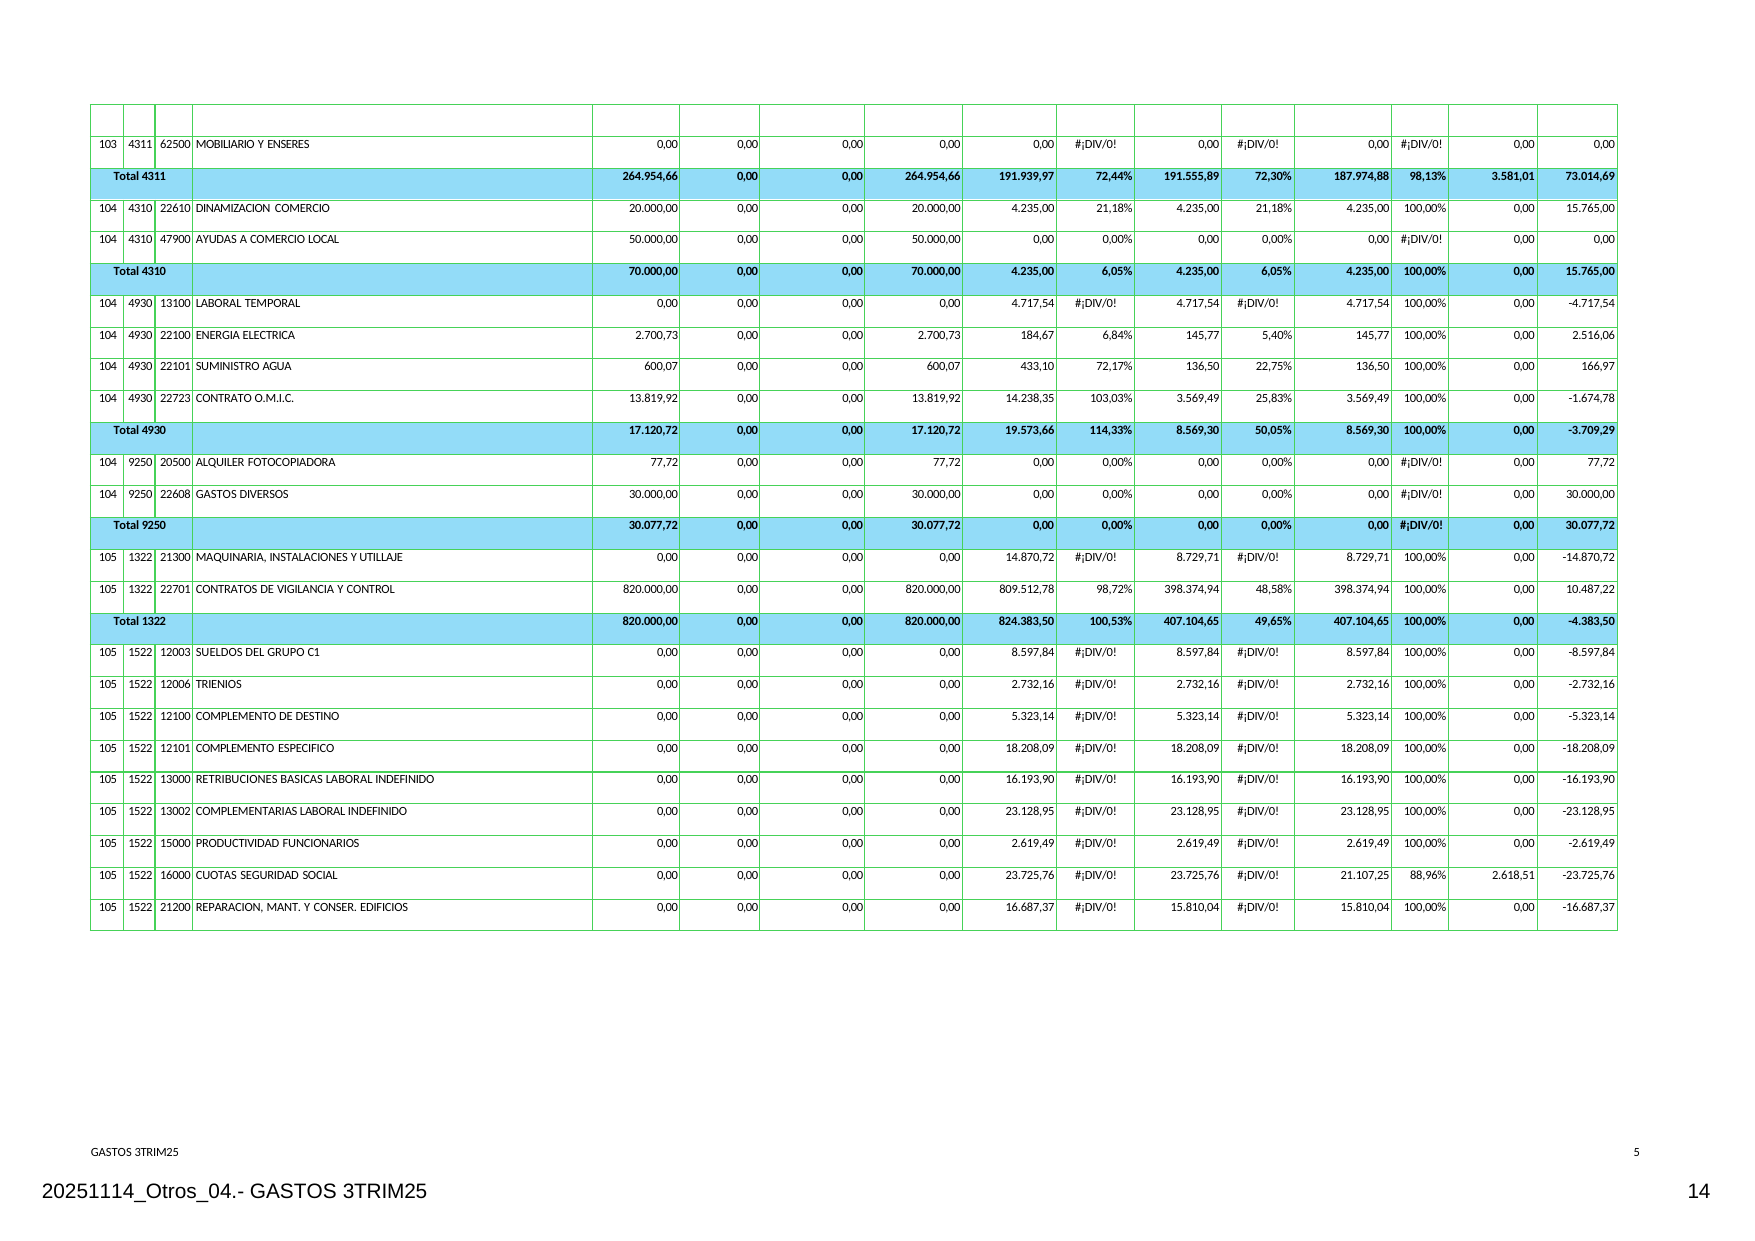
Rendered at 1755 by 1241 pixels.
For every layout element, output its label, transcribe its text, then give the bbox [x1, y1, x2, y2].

table_cell 1522 [124, 900, 154, 930]
table_cell 100,53% [1057, 614, 1134, 644]
table_cell 21300 [156, 550, 192, 581]
table_cell 18.208,09 [1295, 741, 1391, 771]
table_cell 0,00 [865, 900, 962, 930]
table_cell 4.235,00 [1295, 201, 1391, 231]
table_cell 22701 [156, 582, 192, 613]
table_cell 100,00% [1392, 328, 1448, 358]
table_cell 0,00 [680, 900, 759, 930]
table_cell 16.687,37 [963, 900, 1056, 930]
table_cell 25,83% [1222, 391, 1294, 422]
table_cell 100,00% [1392, 773, 1448, 803]
table_cell [193, 518, 592, 549]
table_cell 0,00 [1295, 486, 1391, 517]
table_cell 0,00 [1449, 836, 1537, 867]
table_cell 12100 [156, 709, 192, 740]
table_cell 100,00% [1392, 677, 1448, 708]
table_cell 13100 [156, 296, 192, 327]
table_cell 0,00 [1135, 518, 1221, 549]
table_cell 0,00 [865, 773, 962, 803]
table_cell 17.120,72 [865, 423, 962, 454]
table_cell 0,00 [680, 773, 759, 803]
table_cell 0,00 [760, 836, 864, 867]
table_cell 15.765,00 [1538, 264, 1617, 295]
table_cell 114,33% [1057, 423, 1134, 454]
table_cell 6,84% [1057, 328, 1134, 358]
table_cell 30.000,00 [593, 486, 679, 517]
table_cell 12101 [156, 741, 192, 771]
table_cell 20500 [156, 455, 192, 485]
table_cell 17.120,72 [593, 423, 679, 454]
table_cell 0,00 [760, 518, 864, 549]
table_cell 0,00 [593, 296, 679, 327]
table_cell 49,65% [1222, 614, 1294, 644]
table_cell 21,18% [1222, 201, 1294, 231]
table_cell 104 [91, 328, 123, 358]
table_cell 8.597,84 [1295, 645, 1391, 676]
table_cell 16000 [156, 868, 192, 898]
table_cell -18.208,09 [1538, 741, 1617, 771]
table_cell 0,00 [680, 423, 759, 454]
table_cell 0,00 [680, 455, 759, 485]
table_cell PRODUCTIVIDAD FUNCIONARIOS [193, 836, 592, 867]
table_cell 0,00 [1538, 232, 1617, 263]
table_cell 98,72% [1057, 582, 1134, 613]
table_cell 191.555,89 [1135, 169, 1221, 199]
table_cell 0,00% [1057, 518, 1134, 549]
table_cell 0,00 [760, 232, 864, 263]
table_cell #¡DIV/0! [1057, 804, 1134, 835]
table_cell 0,00 [680, 677, 759, 708]
table_cell 50.000,00 [593, 232, 679, 263]
table_cell 3.569,49 [1295, 391, 1391, 422]
table_cell #¡DIV/0! [1057, 137, 1134, 168]
table_cell 0,00% [1222, 455, 1294, 485]
table_cell 0,00 [760, 359, 864, 390]
table_cell #¡DIV/0! [1392, 232, 1448, 263]
table_cell 2.732,16 [1295, 677, 1391, 708]
table_cell 47900 [156, 232, 192, 263]
table_cell 820.000,00 [865, 582, 962, 613]
table_cell 0,00 [593, 836, 679, 867]
table_cell SUMINISTRO AGUA [193, 359, 592, 390]
table_cell 4930 [124, 328, 154, 358]
table_cell 20.000,00 [593, 201, 679, 231]
table_cell Total 1322 [91, 614, 192, 644]
table_cell 104 [91, 359, 123, 390]
table_cell Total 4310 [91, 264, 192, 295]
table_cell 15000 [156, 836, 192, 867]
table_cell 100,00% [1392, 296, 1448, 327]
table_cell 4311 [124, 137, 154, 168]
table_cell 100,00% [1392, 391, 1448, 422]
table_cell [593, 105, 679, 136]
table_cell 0,00 [865, 677, 962, 708]
table_cell 0,00 [1449, 296, 1537, 327]
table_cell DINAMIZACION COMERCIO [193, 201, 592, 231]
table_cell 104 [91, 486, 123, 517]
table_cell 166,97 [1538, 359, 1617, 390]
table_cell 0,00 [1449, 518, 1537, 549]
table_cell 1522 [124, 645, 154, 676]
table_cell 0,00 [1449, 614, 1537, 644]
table_cell 50.000,00 [865, 232, 962, 263]
table_cell 19.573,66 [963, 423, 1056, 454]
table_cell 0,00 [593, 868, 679, 898]
table_cell #¡DIV/0! [1392, 455, 1448, 485]
table_cell 0,00 [1449, 486, 1537, 517]
table_cell 12003 [156, 645, 192, 676]
table_cell 0,00 [760, 900, 864, 930]
table_cell #¡DIV/0! [1222, 804, 1294, 835]
table_cell 105 [91, 868, 123, 898]
table_cell 73.014,69 [1538, 169, 1617, 199]
table_cell 0,00 [593, 900, 679, 930]
table_cell #¡DIV/0! [1222, 645, 1294, 676]
table_cell [91, 105, 123, 136]
table_cell 0,00 [760, 137, 864, 168]
table_cell 1522 [124, 773, 154, 803]
table_cell [1135, 105, 1221, 136]
table_cell 0,00 [760, 169, 864, 199]
table_cell 30.077,72 [1538, 518, 1617, 549]
table_cell 0,00 [760, 741, 864, 771]
table_cell COMPLEMENTO DE DESTINO [193, 709, 592, 740]
table_cell 0,00 [963, 232, 1056, 263]
table_cell 0,00 [963, 455, 1056, 485]
table_cell 70.000,00 [865, 264, 962, 295]
table_cell 0,00 [865, 550, 962, 581]
table_cell 4930 [124, 359, 154, 390]
table_cell 77,72 [593, 455, 679, 485]
table_cell 15.765,00 [1538, 201, 1617, 231]
table_cell 187.974,88 [1295, 169, 1391, 199]
table_cell 4.235,00 [1135, 264, 1221, 295]
table_cell 23.128,95 [963, 804, 1056, 835]
table_cell 0,00 [760, 677, 864, 708]
table_cell 3.569,49 [1135, 391, 1221, 422]
table_cell #¡DIV/0! [1222, 709, 1294, 740]
table_cell 0,00 [680, 264, 759, 295]
table_cell 0,00 [760, 201, 864, 231]
table_cell 16.193,90 [1295, 773, 1391, 803]
table_cell 4.235,00 [963, 264, 1056, 295]
table_cell #¡DIV/0! [1392, 486, 1448, 517]
table_cell 0,00% [1057, 232, 1134, 263]
table_cell 8.597,84 [1135, 645, 1221, 676]
table_cell 1522 [124, 836, 154, 867]
table_cell [193, 264, 592, 295]
table_cell 0,00 [760, 645, 864, 676]
table_cell 21200 [156, 900, 192, 930]
table_cell 824.383,50 [963, 614, 1056, 644]
table_cell -3.709,29 [1538, 423, 1617, 454]
table_cell 0,00 [760, 868, 864, 898]
table_cell 0,00 [680, 550, 759, 581]
table_cell 0,00 [760, 773, 864, 803]
table_cell 600,07 [593, 359, 679, 390]
table_cell AYUDAS A COMERCIO LOCAL [193, 232, 592, 263]
table_cell 0,00 [680, 582, 759, 613]
table_cell 145,77 [1295, 328, 1391, 358]
table_cell CONTRATO O.M.I.C. [193, 391, 592, 422]
table_cell -8.597,84 [1538, 645, 1617, 676]
table_cell 407.104,65 [1295, 614, 1391, 644]
table_cell [1295, 105, 1391, 136]
table_cell Total 9250 [91, 518, 192, 549]
table_cell #¡DIV/0! [1222, 773, 1294, 803]
table_cell 77,72 [1538, 455, 1617, 485]
table_cell 0,00% [1222, 518, 1294, 549]
table_cell #¡DIV/0! [1057, 550, 1134, 581]
table_cell GASTOS DIVERSOS [193, 486, 592, 517]
table_cell 191.939,97 [963, 169, 1056, 199]
table_cell CONTRATOS DE VIGILANCIA Y CONTROL [193, 582, 592, 613]
table_cell 0,00% [1222, 232, 1294, 263]
table_cell 0,00 [1449, 741, 1537, 771]
table_cell 1522 [124, 709, 154, 740]
table_cell -4.383,50 [1538, 614, 1617, 644]
table_cell 0,00 [680, 137, 759, 168]
table_cell 0,00% [1057, 486, 1134, 517]
table_cell 398.374,94 [1295, 582, 1391, 613]
table_cell 0,00 [865, 296, 962, 327]
table_cell 264.954,66 [593, 169, 679, 199]
table_cell 100,00% [1392, 550, 1448, 581]
table_cell 100,00% [1392, 201, 1448, 231]
table_cell #¡DIV/0! [1057, 900, 1134, 930]
table_cell 100,00% [1392, 359, 1448, 390]
table_cell 15.810,04 [1295, 900, 1391, 930]
table_cell 4.717,54 [963, 296, 1056, 327]
table_cell [1057, 105, 1134, 136]
table_cell -23.725,76 [1538, 868, 1617, 898]
table_cell 22608 [156, 486, 192, 517]
table_cell [193, 614, 592, 644]
table_cell 72,30% [1222, 169, 1294, 199]
table_cell 0,00 [680, 709, 759, 740]
table_cell 13000 [156, 773, 192, 803]
table_cell 104 [91, 296, 123, 327]
table_cell 105 [91, 773, 123, 803]
table_cell [193, 169, 592, 199]
table_cell 4.235,00 [1295, 264, 1391, 295]
table_cell 15.810,04 [1135, 900, 1221, 930]
table_cell 0,00 [760, 423, 864, 454]
table_cell 100,00% [1392, 645, 1448, 676]
table_cell [1392, 105, 1448, 136]
table_cell 30.077,72 [593, 518, 679, 549]
table_cell 105 [91, 709, 123, 740]
table_cell 104 [91, 232, 123, 263]
table_cell 100,00% [1392, 264, 1448, 295]
table_cell 264.954,66 [865, 169, 962, 199]
table_cell 145,77 [1135, 328, 1221, 358]
table_cell 0,00 [1295, 455, 1391, 485]
table_cell 5.323,14 [963, 709, 1056, 740]
table_cell 0,00 [1449, 455, 1537, 485]
table_cell 104 [91, 201, 123, 231]
table_cell 0,00 [1449, 137, 1537, 168]
table_cell [865, 105, 962, 136]
table_cell 6,05% [1057, 264, 1134, 295]
table_cell #¡DIV/0! [1222, 741, 1294, 771]
table_cell 0,00 [760, 328, 864, 358]
table_cell 72,17% [1057, 359, 1134, 390]
table_cell 0,00 [1449, 201, 1537, 231]
table_cell 4930 [124, 296, 154, 327]
table_cell 0,00 [865, 804, 962, 835]
table_cell 4310 [124, 201, 154, 231]
table_cell 1522 [124, 677, 154, 708]
table_cell #¡DIV/0! [1222, 677, 1294, 708]
table_cell 0,00 [865, 868, 962, 898]
table_cell 105 [91, 804, 123, 835]
table_cell 30.000,00 [1538, 486, 1617, 517]
table_cell 13.819,92 [865, 391, 962, 422]
table_cell 100,00% [1392, 423, 1448, 454]
table_cell 2.618,51 [1449, 868, 1537, 898]
table_cell 0,00 [865, 137, 962, 168]
table_cell -2.619,49 [1538, 836, 1617, 867]
table_cell 88,96% [1392, 868, 1448, 898]
table_cell 30.077,72 [865, 518, 962, 549]
table_cell 50,05% [1222, 423, 1294, 454]
table_cell 103,03% [1057, 391, 1134, 422]
table_cell 0,00 [1449, 423, 1537, 454]
table_cell 1322 [124, 582, 154, 613]
table_cell 0,00 [963, 518, 1056, 549]
table_cell 0,00 [593, 773, 679, 803]
table_cell 0,00 [760, 264, 864, 295]
table_cell [193, 423, 592, 454]
table_cell 72,44% [1057, 169, 1134, 199]
table_cell 0,00 [760, 550, 864, 581]
table_cell 0,00 [680, 804, 759, 835]
table_cell 100,00% [1392, 614, 1448, 644]
table_cell 0,00 [680, 868, 759, 898]
table_cell 0,00 [593, 804, 679, 835]
table_cell 820.000,00 [865, 614, 962, 644]
table_cell 100,00% [1392, 836, 1448, 867]
table_cell 184,67 [963, 328, 1056, 358]
table_cell 5,40% [1222, 328, 1294, 358]
table_cell #¡DIV/0! [1222, 137, 1294, 168]
table_cell #¡DIV/0! [1222, 550, 1294, 581]
table_cell [1222, 105, 1294, 136]
table_cell 0,00 [760, 486, 864, 517]
table_cell 62500 [156, 137, 192, 168]
table_cell ENERGIA ELECTRICA [193, 328, 592, 358]
table_cell 0,00 [593, 677, 679, 708]
table_cell 105 [91, 900, 123, 930]
table_cell 1522 [124, 741, 154, 771]
table_cell -23.128,95 [1538, 804, 1617, 835]
table_cell 398.374,94 [1135, 582, 1221, 613]
table_cell 9250 [124, 455, 154, 485]
table_cell 0,00 [865, 645, 962, 676]
table_cell 0,00 [1449, 550, 1537, 581]
table_cell 1322 [124, 550, 154, 581]
table_cell 105 [91, 550, 123, 581]
table_cell 0,00 [680, 486, 759, 517]
table_cell 100,00% [1392, 582, 1448, 613]
table_cell 4930 [124, 391, 154, 422]
table_cell 98,13% [1392, 169, 1448, 199]
table_cell #¡DIV/0! [1392, 137, 1448, 168]
table_cell 0,00 [865, 741, 962, 771]
table_cell 100,00% [1392, 709, 1448, 740]
table_cell 0,00 [1449, 391, 1537, 422]
table_cell 8.569,30 [1295, 423, 1391, 454]
table_cell 0,00 [680, 169, 759, 199]
table_cell #¡DIV/0! [1057, 836, 1134, 867]
table_cell 48,58% [1222, 582, 1294, 613]
table_cell -4.717,54 [1538, 296, 1617, 327]
table_cell 100,00% [1392, 804, 1448, 835]
table_cell 13002 [156, 804, 192, 835]
table_cell 8.597,84 [963, 645, 1056, 676]
table_cell TRIENIOS [193, 677, 592, 708]
table_cell 0,00 [680, 359, 759, 390]
table_cell 4.717,54 [1295, 296, 1391, 327]
table_cell 21.107,25 [1295, 868, 1391, 898]
table_cell 0,00 [1449, 232, 1537, 263]
table_cell 23.725,76 [1135, 868, 1221, 898]
table_cell 2.619,49 [1135, 836, 1221, 867]
table_cell #¡DIV/0! [1057, 868, 1134, 898]
table_cell 10.487,22 [1538, 582, 1617, 613]
table_cell 0,00% [1222, 486, 1294, 517]
table_cell 0,00 [593, 550, 679, 581]
table_cell 22,75% [1222, 359, 1294, 390]
table_cell COMPLEMENTARIAS LABORAL INDEFINIDO [193, 804, 592, 835]
table_cell 0,00% [1057, 455, 1134, 485]
table_cell 0,00 [1295, 232, 1391, 263]
table_cell 22101 [156, 359, 192, 390]
table_cell 105 [91, 582, 123, 613]
table_cell 20.000,00 [865, 201, 962, 231]
table_cell 0,00 [680, 328, 759, 358]
table_cell LABORAL TEMPORAL [193, 296, 592, 327]
table_cell 6,05% [1222, 264, 1294, 295]
table_cell 0,00 [1449, 359, 1537, 390]
table_cell #¡DIV/0! [1222, 836, 1294, 867]
table_cell 0,00 [593, 741, 679, 771]
table_cell 105 [91, 741, 123, 771]
table_cell 0,00 [593, 709, 679, 740]
table_cell 0,00 [1449, 900, 1537, 930]
table_cell 0,00 [1135, 137, 1221, 168]
table_cell 0,00 [865, 709, 962, 740]
table_cell -16.687,37 [1538, 900, 1617, 930]
table_cell 2.619,49 [963, 836, 1056, 867]
table_cell [193, 105, 592, 136]
table_cell 0,00 [1449, 582, 1537, 613]
table_cell 23.128,95 [1135, 804, 1221, 835]
table_cell 0,00 [760, 709, 864, 740]
table_cell #¡DIV/0! [1222, 900, 1294, 930]
table_cell 18.208,09 [1135, 741, 1221, 771]
table_cell 5.323,14 [1295, 709, 1391, 740]
table_cell 30.000,00 [865, 486, 962, 517]
table_cell COMPLEMENTO ESPECIFICO [193, 741, 592, 771]
table_cell MOBILIARIO Y ENSERES [193, 137, 592, 168]
table_cell 13.819,92 [593, 391, 679, 422]
table_cell #¡DIV/0! [1057, 645, 1134, 676]
table_cell #¡DIV/0! [1057, 773, 1134, 803]
table_cell 3.581,01 [1449, 169, 1537, 199]
table_cell 0,00 [1135, 486, 1221, 517]
table_cell 16.193,90 [963, 773, 1056, 803]
table_cell -2.732,16 [1538, 677, 1617, 708]
table_cell 0,00 [680, 614, 759, 644]
table_cell 23.725,76 [963, 868, 1056, 898]
table_cell 0,00 [760, 455, 864, 485]
table_cell 0,00 [680, 645, 759, 676]
table_cell 820.000,00 [593, 582, 679, 613]
table_cell 2.619,49 [1295, 836, 1391, 867]
table_cell 105 [91, 645, 123, 676]
table_cell 4.235,00 [963, 201, 1056, 231]
table_cell 12006 [156, 677, 192, 708]
table_cell 4.235,00 [1135, 201, 1221, 231]
table_cell -16.193,90 [1538, 773, 1617, 803]
table_cell 16.193,90 [1135, 773, 1221, 803]
table_cell 104 [91, 391, 123, 422]
table_cell [680, 105, 759, 136]
table_cell 8.569,30 [1135, 423, 1221, 454]
table_cell 105 [91, 677, 123, 708]
table_cell 433,10 [963, 359, 1056, 390]
table_cell 136,50 [1295, 359, 1391, 390]
table_cell #¡DIV/0! [1057, 741, 1134, 771]
table_cell 0,00 [760, 296, 864, 327]
table_cell 4310 [124, 232, 154, 263]
table_cell 8.729,71 [1295, 550, 1391, 581]
table_cell RETRIBUCIONES BASICAS LABORAL INDEFINIDO [193, 773, 592, 803]
table_cell 0,00 [760, 582, 864, 613]
table_cell [1449, 105, 1537, 136]
table_cell 1522 [124, 868, 154, 898]
table_cell 21,18% [1057, 201, 1134, 231]
table_cell -5.323,14 [1538, 709, 1617, 740]
table_cell 0,00 [1449, 804, 1537, 835]
table_cell 0,00 [1295, 137, 1391, 168]
table_cell 0,00 [1449, 677, 1537, 708]
table_cell 77,72 [865, 455, 962, 485]
table_cell 22100 [156, 328, 192, 358]
table_cell 0,00 [760, 804, 864, 835]
table_cell [156, 105, 192, 136]
table_cell 0,00 [593, 137, 679, 168]
table_cell #¡DIV/0! [1057, 709, 1134, 740]
table_cell 2.700,73 [865, 328, 962, 358]
table_cell 100,00% [1392, 741, 1448, 771]
table_cell 2.732,16 [963, 677, 1056, 708]
table_cell 0,00 [680, 201, 759, 231]
table_cell 0,00 [1538, 137, 1617, 168]
table_cell 1522 [124, 804, 154, 835]
table_cell 9250 [124, 486, 154, 517]
table_cell 100,00% [1392, 900, 1448, 930]
table_cell 0,00 [760, 614, 864, 644]
table_cell SUELDOS DEL GRUPO C1 [193, 645, 592, 676]
table_cell 0,00 [1449, 264, 1537, 295]
table_cell [963, 105, 1056, 136]
table_cell CUOTAS SEGURIDAD SOCIAL [193, 868, 592, 898]
table_cell 2.516,06 [1538, 328, 1617, 358]
table_cell 23.128,95 [1295, 804, 1391, 835]
table_cell 820.000,00 [593, 614, 679, 644]
table_cell 22610 [156, 201, 192, 231]
table_cell 8.729,71 [1135, 550, 1221, 581]
table_cell 809.512,78 [963, 582, 1056, 613]
table_cell 0,00 [1449, 328, 1537, 358]
table_cell 0,00 [865, 836, 962, 867]
table_cell 0,00 [1449, 773, 1537, 803]
table_cell 0,00 [680, 296, 759, 327]
table_cell 0,00 [680, 836, 759, 867]
table_cell 18.208,09 [963, 741, 1056, 771]
table_cell ALQUILER FOTOCOPIADORA [193, 455, 592, 485]
table_cell 22723 [156, 391, 192, 422]
table_cell #¡DIV/0! [1222, 296, 1294, 327]
table_cell 0,00 [1135, 232, 1221, 263]
table_cell [760, 105, 864, 136]
table_cell 0,00 [963, 137, 1056, 168]
table_cell 70.000,00 [593, 264, 679, 295]
table_cell #¡DIV/0! [1222, 868, 1294, 898]
table_cell 0,00 [1135, 455, 1221, 485]
table_cell 105 [91, 836, 123, 867]
table_cell 0,00 [760, 391, 864, 422]
table_cell 0,00 [680, 391, 759, 422]
table_cell 0,00 [1449, 709, 1537, 740]
table_cell Total 4311 [91, 169, 192, 199]
table_cell #¡DIV/0! [1392, 518, 1448, 549]
table_cell [124, 105, 154, 136]
table_cell -1.674,78 [1538, 391, 1617, 422]
table_cell REPARACION, MANT. Y CONSER. EDIFICIOS [193, 900, 592, 930]
table_cell [1538, 105, 1617, 136]
table_cell 0,00 [593, 645, 679, 676]
table_cell -14.870,72 [1538, 550, 1617, 581]
table_cell 136,50 [1135, 359, 1221, 390]
table_cell 4.717,54 [1135, 296, 1221, 327]
table_cell 0,00 [680, 518, 759, 549]
table_cell #¡DIV/0! [1057, 677, 1134, 708]
table_cell 0,00 [1449, 645, 1537, 676]
table_cell 14.238,35 [963, 391, 1056, 422]
table_cell 0,00 [963, 486, 1056, 517]
table_cell 2.700,73 [593, 328, 679, 358]
table_cell 600,07 [865, 359, 962, 390]
table_cell Total 4930 [91, 423, 192, 454]
table_cell 2.732,16 [1135, 677, 1221, 708]
table_cell 103 [91, 137, 123, 168]
table_cell 0,00 [680, 741, 759, 771]
table_cell 104 [91, 455, 123, 485]
table_cell 407.104,65 [1135, 614, 1221, 644]
table_cell 5.323,14 [1135, 709, 1221, 740]
table_cell 0,00 [1295, 518, 1391, 549]
table_cell #¡DIV/0! [1057, 296, 1134, 327]
table_cell 14.870,72 [963, 550, 1056, 581]
table_cell MAQUINARIA, INSTALACIONES Y UTILLAJE [193, 550, 592, 581]
table_cell 0,00 [680, 232, 759, 263]
